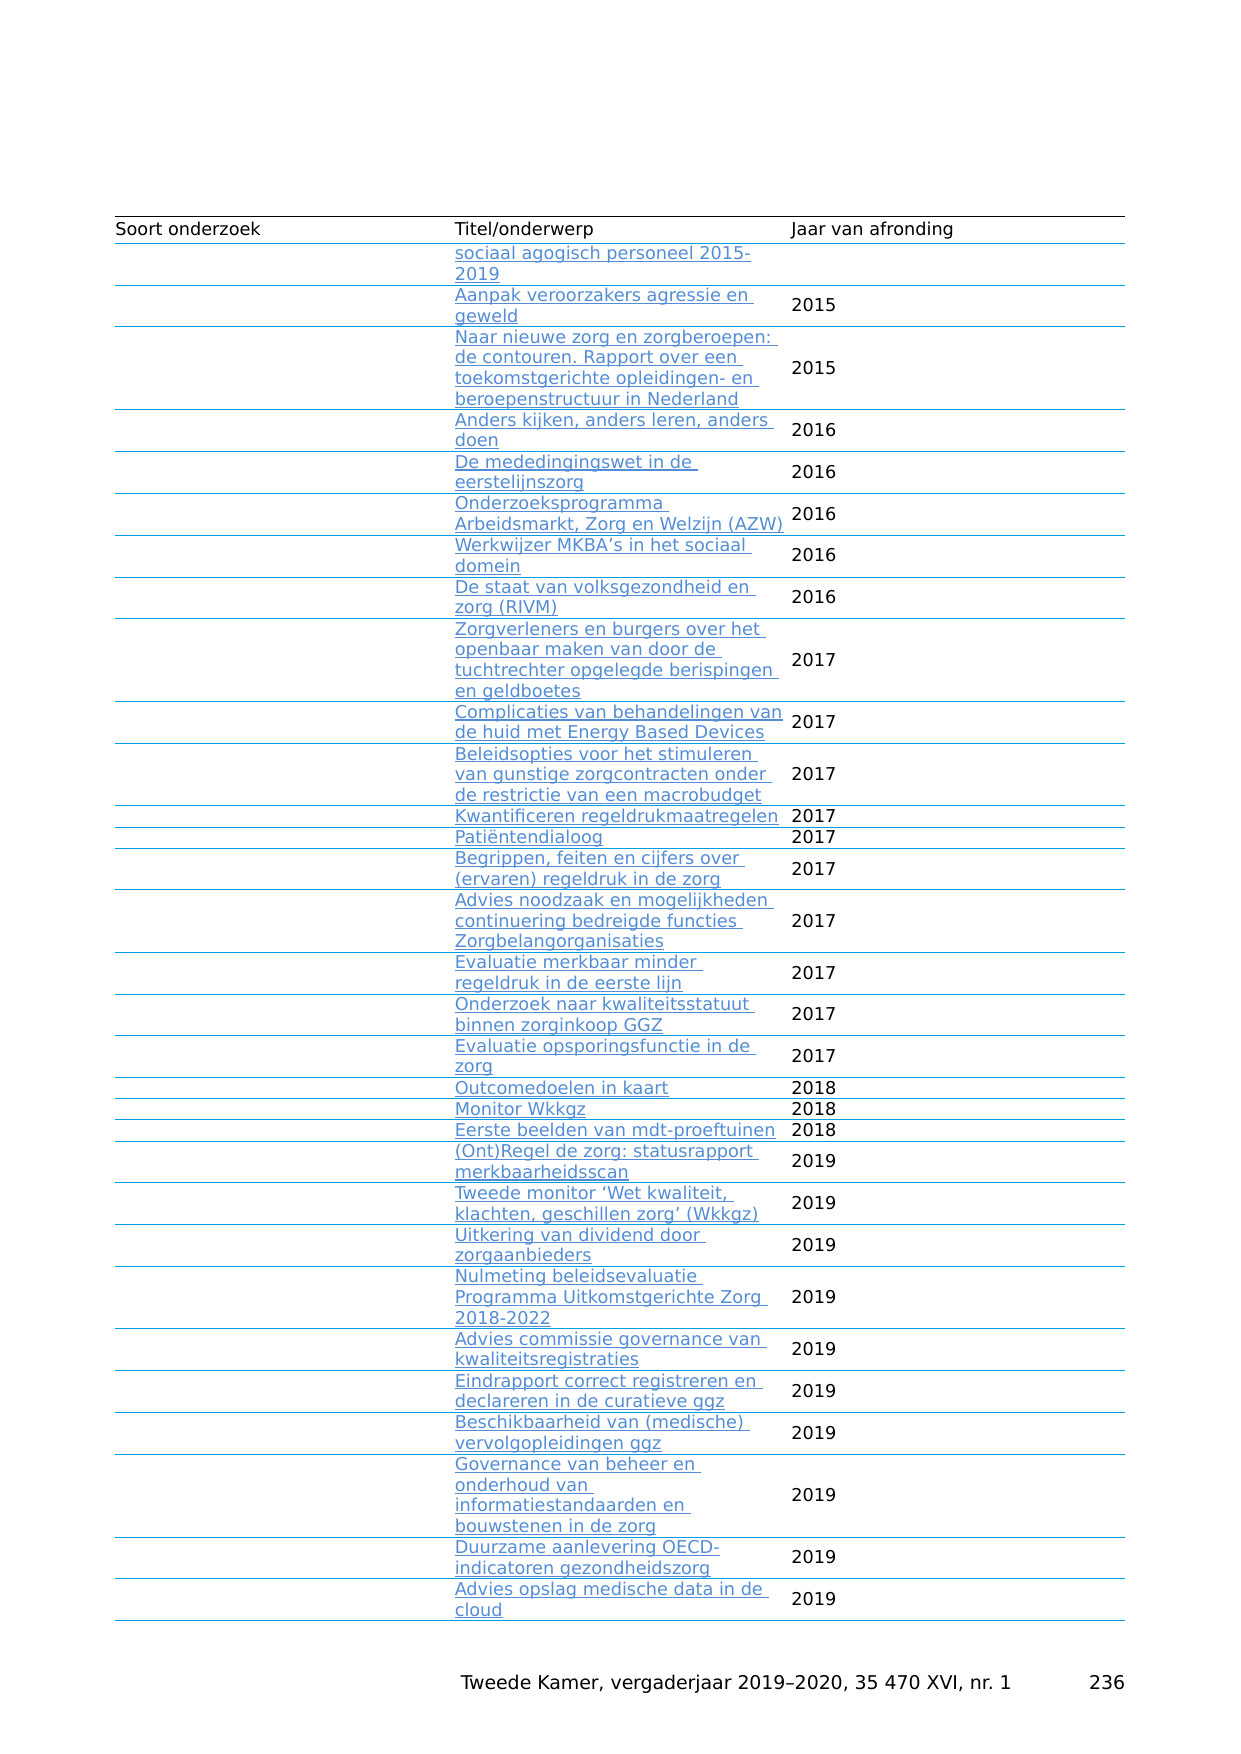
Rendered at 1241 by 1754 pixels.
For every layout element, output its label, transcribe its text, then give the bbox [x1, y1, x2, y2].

table_cell 2017 [788, 953, 1125, 993]
table_cell Advies opslag medische data in de cloud [452, 1579, 788, 1620]
table_cell [115, 1225, 452, 1266]
table_cell [115, 286, 452, 326]
table_cell Soort onderzoek [115, 217, 452, 243]
table_cell 2018 [788, 1099, 1125, 1119]
table_cell Beschikbaarheid van (medische) vervolgopleidingen ggz [452, 1413, 788, 1453]
table_cell 2019 [788, 1371, 1125, 1412]
table_cell [115, 1538, 452, 1578]
table_cell 2019 [788, 1413, 1125, 1453]
table_cell [115, 619, 452, 701]
table_cell 2017 [788, 619, 1125, 701]
table_cell 2017 [788, 849, 1125, 889]
table_cell 2016 [788, 452, 1125, 493]
table_cell Onderzoeksprogramma Arbeidsmarkt, Zorg en Welzijn (AZW) [452, 494, 788, 534]
table_cell Advies commissie governance van kwaliteitsregistraties [452, 1329, 788, 1370]
table_cell De staat van volksgezondheid en zorg (RIVM) [452, 578, 788, 618]
table_cell [115, 702, 452, 743]
table_cell sociaal agogisch personeel 2015-2019 [452, 244, 788, 284]
table_cell [788, 244, 1125, 284]
table_cell Aanpak veroorzakers agressie en geweld [452, 286, 788, 326]
table_cell Naar nieuwe zorg en zorgberoepen: de contouren. Rapport over een toekomstgerichte opleidingen- en beroepenstructuur in Nederland [452, 327, 788, 409]
table_cell Tweede monitor ‘Wet kwaliteit, klachten, geschillen zorg’ (Wkkgz) [452, 1183, 788, 1224]
table_cell Evaluatie merkbaar minder regeldruk in de eerste lijn [452, 953, 788, 993]
table_cell 2019 [788, 1538, 1125, 1578]
table_cell [115, 828, 452, 848]
table_cell 2015 [788, 327, 1125, 409]
table_cell 2019 [788, 1267, 1125, 1328]
table_cell [115, 1183, 452, 1224]
table_cell (Ont)Regel de zorg: statusrapport merkbaarheidsscan [452, 1142, 788, 1182]
table_cell De mededingingswet in de eerstelijnszorg [452, 452, 788, 493]
table_cell 2019 [788, 1329, 1125, 1370]
table_cell [115, 1036, 452, 1077]
table_cell Governance van beheer en onderhoud van informatiestandaarden en bouwstenen in de zorg [452, 1455, 788, 1537]
table_cell [115, 536, 452, 576]
table_cell [115, 890, 452, 952]
table_cell [115, 1099, 452, 1119]
table_cell [115, 849, 452, 889]
table_cell 2016 [788, 410, 1125, 451]
table_cell Beleidsopties voor het stimuleren van gunstige zorgcontracten onder de restrictie van een macrobudget [452, 744, 788, 805]
table_cell Anders kijken, anders leren, anders doen [452, 410, 788, 451]
table_cell [115, 452, 452, 493]
table_cell [115, 953, 452, 993]
table_cell 2016 [788, 578, 1125, 618]
table_cell Eindrapport correct registreren en declareren in de curatieve ggz [452, 1371, 788, 1412]
table_cell [115, 327, 452, 409]
table_cell Begrippen, feiten en cijfers over (ervaren) regeldruk in de zorg [452, 849, 788, 889]
table_cell Complicaties van behandelingen van de huid met Energy Based Devices [452, 702, 788, 743]
table_cell 2015 [788, 286, 1125, 326]
table_cell [115, 744, 452, 805]
table_cell Evaluatie opsporingsfunctie in de zorg [452, 1036, 788, 1077]
table_header Tabel 70 Artikel 4 - Zorgbreed beleid [115, 191, 1125, 216]
table_cell Outcomedoelen in kaart [452, 1078, 788, 1098]
table_cell 2017 [788, 702, 1125, 743]
table_cell Zorgverleners en burgers over het openbaar maken van door de tuchtrechter opgelegde berispingen en geldboetes [452, 619, 788, 701]
table_cell Patiëntendialoog [452, 828, 788, 848]
table_cell Werkwijzer MKBA’s in het sociaal domein [452, 536, 788, 576]
table_cell [115, 1579, 452, 1620]
table_cell Titel/onderwerp [452, 217, 788, 243]
table_cell [115, 1455, 452, 1537]
table_cell [115, 1267, 452, 1328]
table_cell [115, 995, 452, 1035]
table_cell 2017 [788, 995, 1125, 1035]
table_cell [115, 244, 452, 284]
table_cell 2019 [788, 1183, 1125, 1224]
table_cell [115, 494, 452, 534]
table_cell Monitor Wkkgz [452, 1099, 788, 1119]
table_cell 2017 [788, 828, 1125, 848]
table_cell Onderzoek naar kwaliteitsstatuut binnen zorginkoop GGZ [452, 995, 788, 1035]
table_cell [115, 1120, 452, 1141]
table_cell Duurzame aanlevering OECD-indicatoren gezondheidszorg [452, 1538, 788, 1578]
table_cell [115, 1078, 452, 1098]
table_cell 2019 [788, 1225, 1125, 1266]
table_cell 2019 [788, 1142, 1125, 1182]
table_cell 2016 [788, 536, 1125, 576]
table_cell 2019 [788, 1579, 1125, 1620]
table_cell 2018 [788, 1078, 1125, 1098]
table_cell [115, 1371, 452, 1412]
table_cell Kwantificeren regeldrukmaatregelen [452, 806, 788, 826]
table_cell [115, 1413, 452, 1453]
table_cell [115, 806, 452, 826]
table_cell 2016 [788, 494, 1125, 534]
table_cell 2017 [788, 744, 1125, 805]
table_cell 2018 [788, 1120, 1125, 1141]
table_cell Nulmeting beleidsevaluatie Programma Uitkomstgerichte Zorg 2018-2022 [452, 1267, 788, 1328]
table_cell [115, 1329, 452, 1370]
table_cell Eerste beelden van mdt-proeftuinen [452, 1120, 788, 1141]
table_cell 2017 [788, 806, 1125, 826]
table_cell 2017 [788, 890, 1125, 952]
table_cell Jaar van afronding [788, 217, 1125, 243]
table_cell 2017 [788, 1036, 1125, 1077]
table_cell [115, 578, 452, 618]
table_cell 2019 [788, 1455, 1125, 1537]
table_cell [115, 1142, 452, 1182]
table_cell Uitkering van dividend door zorgaanbieders [452, 1225, 788, 1266]
table_cell [115, 410, 452, 451]
table_cell Advies noodzaak en mogelijkheden continuering bedreigde functies Zorgbelangorganisaties [452, 890, 788, 952]
